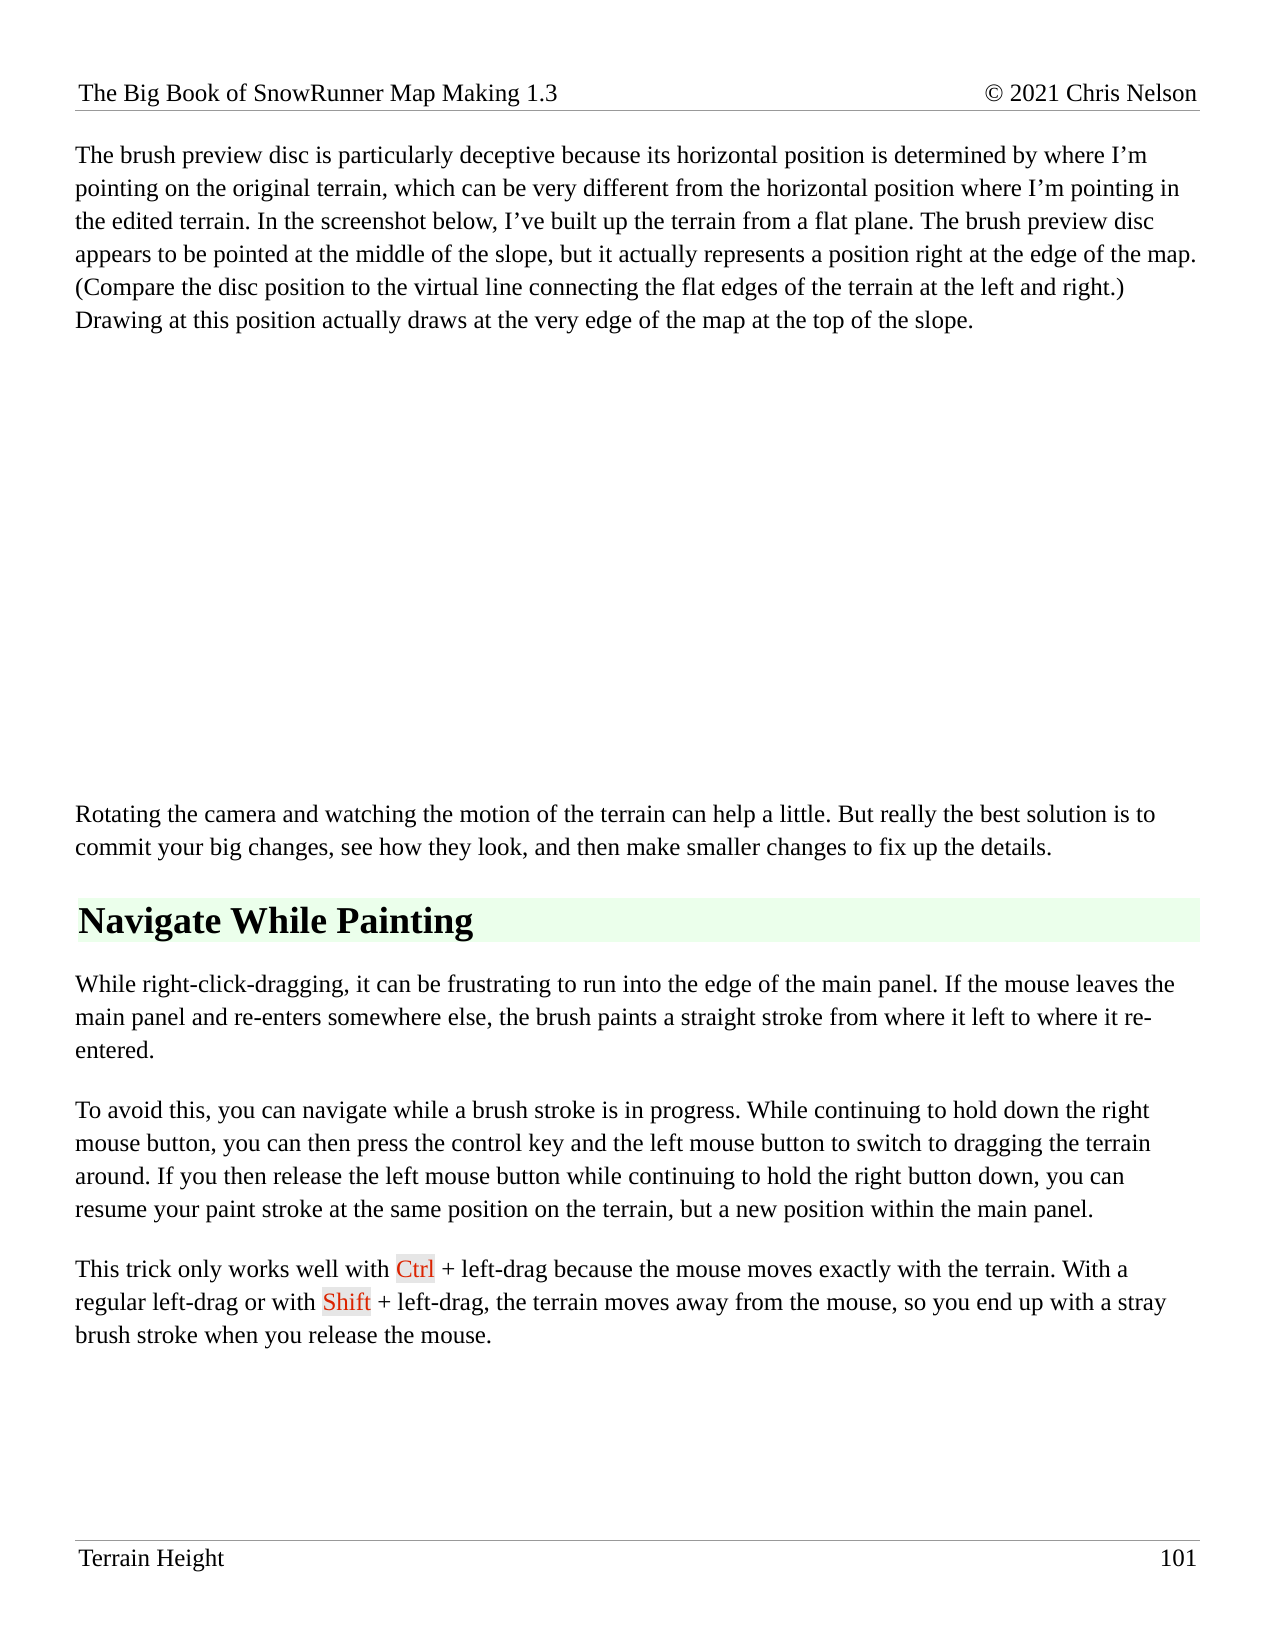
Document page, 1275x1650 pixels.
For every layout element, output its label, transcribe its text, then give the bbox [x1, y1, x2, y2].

text While right-click-dragging, it can be frustrating to run into the edge of the main panel. If the mouse leaves the main panel and re-enters somewhere else, the brush paints a straight stroke from where it left to where it re-entered. [75, 969, 1200, 1064]
text This trick only works well with Ctrl + left-drag because the mouse moves exactly with the terrain. With a regular left-drag or with Shift + left-drag, the terrain moves away from the mouse, so you end up with a stray brush stroke when you release the mouse. [75, 1254, 1200, 1349]
text Rotating the camera and watching the motion of the terrain can help a little. But really the best solution is to commit your big changes, see how they look, and then make smaller changes to fix up the details. [75, 799, 1200, 861]
subtitle Navigate While Painting [78, 898, 1200, 942]
text The brush preview disc is particularly deceptive because its horizontal position is determined by where I’m pointing on the original terrain, which can be very different from the horizontal position where I’m pointing in the edited terrain. In the screenshot below, I’ve built up the terrain from a flat plane. The brush preview disc appears to be pointed at the middle of the slope, but it actually represents a position right at the edge of the map. (Compare the disc position to the virtual line connecting the flat edges of the terrain at the left and right.) Drawing at this position actually draws at the very edge of the map at the top of the slope. [75, 140, 1200, 334]
text To avoid this, you can navigate while a brush stroke is in progress. While continuing to hold down the right mouse button, you can then press the control key and the left mouse button to switch to dragging the terrain around. If you then release the left mouse button while continuing to hold the right button down, you can resume your paint stroke at the same position on the terrain, but a new position within the main panel. [75, 1095, 1200, 1223]
